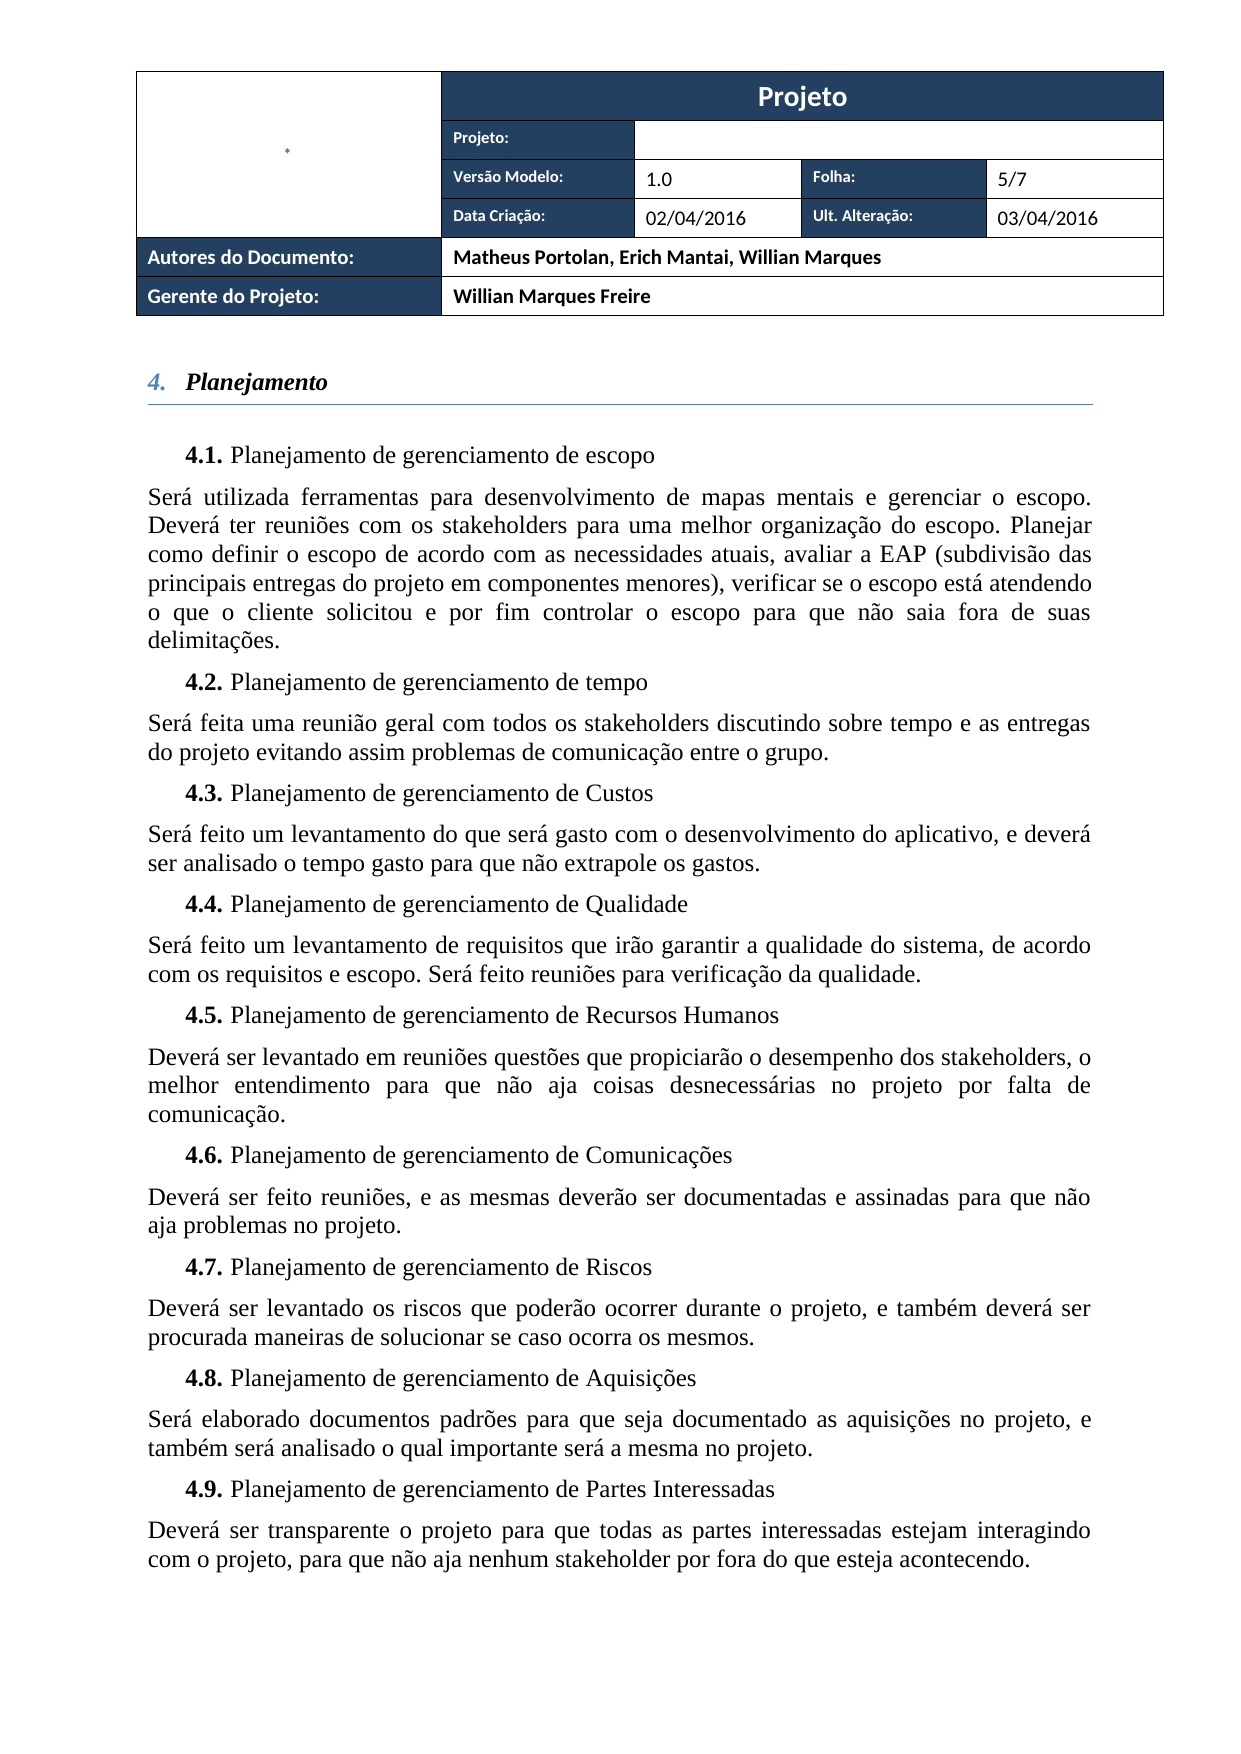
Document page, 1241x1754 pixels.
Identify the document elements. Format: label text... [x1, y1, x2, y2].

list Planejamento de gerenciamento de Comunicações [185, 1140, 1092, 1169]
text Será utilizada ferramentas para desenvolvimento de mapas mentais e gerenciar o escopo. Deverá ter reuniões com os stakeholders para uma melhor organização do escopo. Planejar como definir o escopo de acordo com as necessidades atuais, avaliar a EAP (subdivisão das principais entregas do projeto em componentes menores), verificar se o escopo está atendendo o que o cliente solicitou e por fim controlar o escopo para que não saia fora de suas delimitações. [148, 482, 1092, 654]
list Planejamento de gerenciamento de Partes Interessadas [185, 1474, 1092, 1503]
text Será elaborado documentos padrões para que seja documentado as aquisições no projeto, e também será analisado o qual importante será a mesma no projeto. [148, 1404, 1092, 1462]
list Planejamento de gerenciamento de tempo [185, 667, 1092, 695]
text Será feita uma reunião geral com todos os stakeholders discutindo sobre tempo e as entregas do projeto evitando assim problemas de comunicação entre o grupo. [148, 708, 1092, 765]
text Deverá ser levantado os riscos que poderão ocorrer durante o projeto, e também deverá ser procurada maneiras de solucionar se caso ocorra os mesmos. [148, 1293, 1092, 1350]
subtitle Planejamento [148, 367, 1093, 404]
text Deverá ser levantado em reuniões questões que propiciarão o desempenho dos stakeholders, o melhor entendimento para que não aja coisas desnecessárias no projeto por falta de comunicação. [148, 1042, 1092, 1128]
list Planejamento de gerenciamento de Riscos [185, 1252, 1092, 1280]
list Planejamento de gerenciamento de Custos [185, 778, 1092, 807]
list Planejamento de gerenciamento de escopo [185, 440, 1092, 469]
text Será feito um levantamento de requisitos que irão garantir a qualidade do sistema, de acordo com os requisitos e escopo. Será feito reuniões para verificação da qualidade. [148, 930, 1092, 988]
text Deverá ser transparente o projeto para que todas as partes interessadas estejam interagindo com o projeto, para que não aja nenhum stakeholder por fora do que esteja acontecendo. [148, 1515, 1092, 1573]
list Planejamento de gerenciamento de Aquisições [185, 1363, 1092, 1392]
text Será feito um levantamento do que será gasto com o desenvolvimento do aplicativo, e deverá ser analisado o tempo gasto para que não extrapole os gastos. [148, 819, 1092, 877]
text Deverá ser feito reuniões, e as mesmas deverão ser documentadas e assinadas para que não aja problemas no projeto. [148, 1182, 1092, 1239]
list Planejamento de gerenciamento de Recursos Humanos [185, 1000, 1092, 1029]
list Planejamento de gerenciamento de Qualidade [185, 889, 1092, 918]
